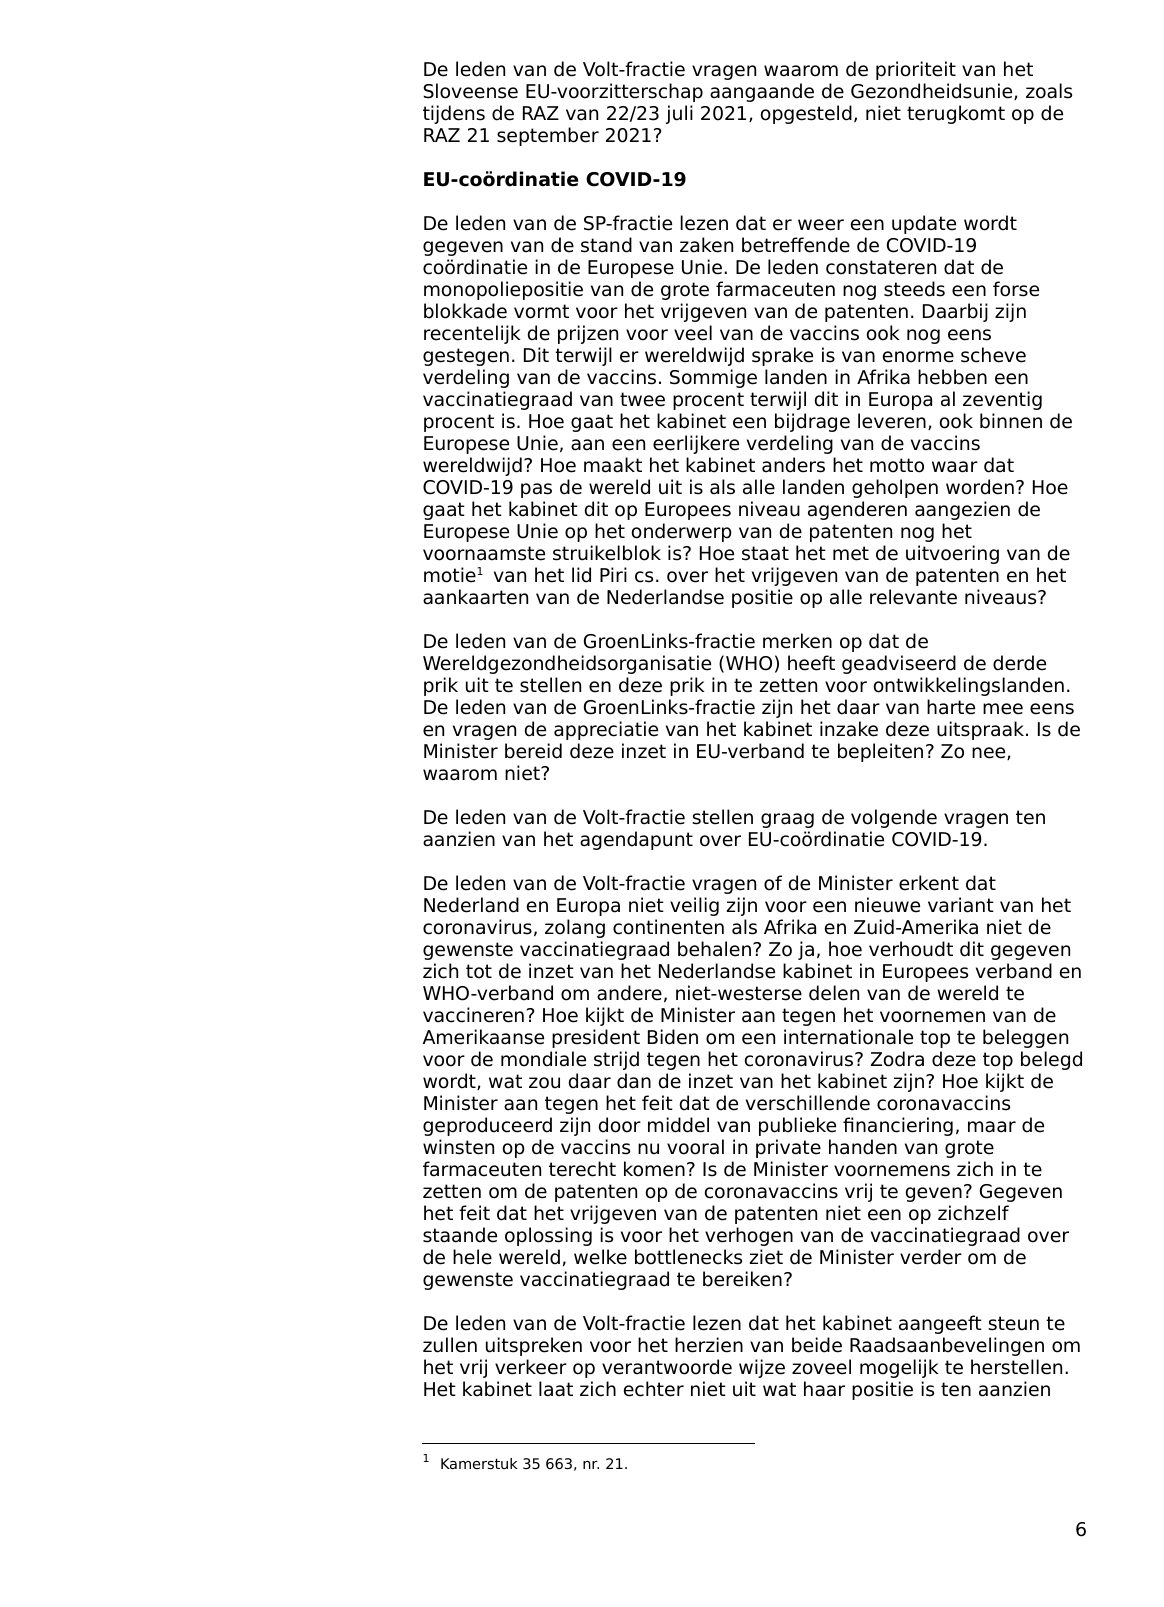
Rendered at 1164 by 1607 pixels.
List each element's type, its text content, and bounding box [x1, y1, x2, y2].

text Kamerstuk 35 663, nr. 21. [422, 1452, 1087, 1474]
text De leden van de Volt-fractie vragen waarom de prioriteit van het Sloveense EU-voorzitterschap aangaande de Gezondheidsunie, zoals tijdens de RAZ van 22/23 juli 2021, opgesteld, niet terugkomt op de RAZ 21 september 2021? [422, 59, 1087, 147]
text De leden van de SP-fractie lezen dat er weer een update wordt gegeven van de stand van zaken betreffende de COVID-19 coördinatie in de Europese Unie. De leden constateren dat de monopoliepositie van de grote farmaceuten nog steeds een forse blokkade vormt voor het vrijgeven van de patenten. Daarbij zijn recentelijk de prijzen voor veel van de vaccins ook nog eens gestegen. Dit terwijl er wereldwijd sprake is van enorme scheve verdeling van de vaccins. Sommige landen in Afrika hebben een vaccinatiegraad van twee procent terwijl dit in Europa al zeventig procent is. Hoe gaat het kabinet een bijdrage leveren, ook binnen de Europese Unie, aan een eerlijkere verdeling van de vaccins wereldwijd? Hoe maakt het kabinet anders het motto waar dat COVID-19 pas de wereld uit is als alle landen geholpen worden? Hoe gaat het kabinet dit op Europees niveau agenderen aangezien de Europese Unie op het onderwerp van de patenten nog het voornaamste struikelblok is? Hoe staat het met de uitvoering van de motie van het lid Piri cs. over het vrijgeven van de patenten en het aankaarten van de Nederlandse positie op alle relevante niveaus? [422, 213, 1087, 609]
subtitle EU-coördinatie COVID-19 [422, 169, 1087, 191]
text De leden van de GroenLinks-fractie merken op dat de Wereldgezondheidsorganisatie (WHO) heeft geadviseerd de derde prik uit te stellen en deze prik in te zetten voor ontwikkelingslanden. De leden van de GroenLinks-fractie zijn het daar van harte mee eens en vragen de appreciatie van het kabinet inzake deze uitspraak. Is de Minister bereid deze inzet in EU-verband te bepleiten? Zo nee, waarom niet? [422, 631, 1087, 785]
text De leden van de Volt-fractie vragen of de Minister erkent dat Nederland en Europa niet veilig zijn voor een nieuwe variant van het coronavirus, zolang continenten als Afrika en Zuid-Amerika niet de gewenste vaccinatiegraad behalen? Zo ja, hoe verhoudt dit gegeven zich tot de inzet van het Nederlandse kabinet in Europees verband en WHO-verband om andere, niet-westerse delen van de wereld te vaccineren? Hoe kijkt de Minister aan tegen het voornemen van de Amerikaanse president Biden om een internationale top te beleggen voor de mondiale strijd tegen het coronavirus? Zodra deze top belegd wordt, wat zou daar dan de inzet van het kabinet zijn? Hoe kijkt de Minister aan tegen het feit dat de verschillende coronavaccins geproduceerd zijn door middel van publieke financiering, maar de winsten op de vaccins nu vooral in private handen van grote farmaceuten terecht komen? Is de Minister voornemens zich in te zetten om de patenten op de coronavaccins vrij te geven? Gegeven het feit dat het vrijgeven van de patenten niet een op zichzelf staande oplossing is voor het verhogen van de vaccinatiegraad over de hele wereld, welke bottlenecks ziet de Minister verder om de gewenste vaccinatiegraad te bereiken? [422, 873, 1087, 1291]
text De leden van de Volt-fractie stellen graag de volgende vragen ten aanzien van het agendapunt over EU-coördinatie COVID-19. [422, 807, 1087, 851]
text De leden van de Volt-fractie lezen dat het kabinet aangeeft steun te zullen uitspreken voor het herzien van beide Raadsaanbevelingen om het vrij verkeer op verantwoorde wijze zoveel mogelijk te herstellen. Het kabinet laat zich echter niet uit wat haar positie is ten aanzien [422, 1313, 1087, 1401]
